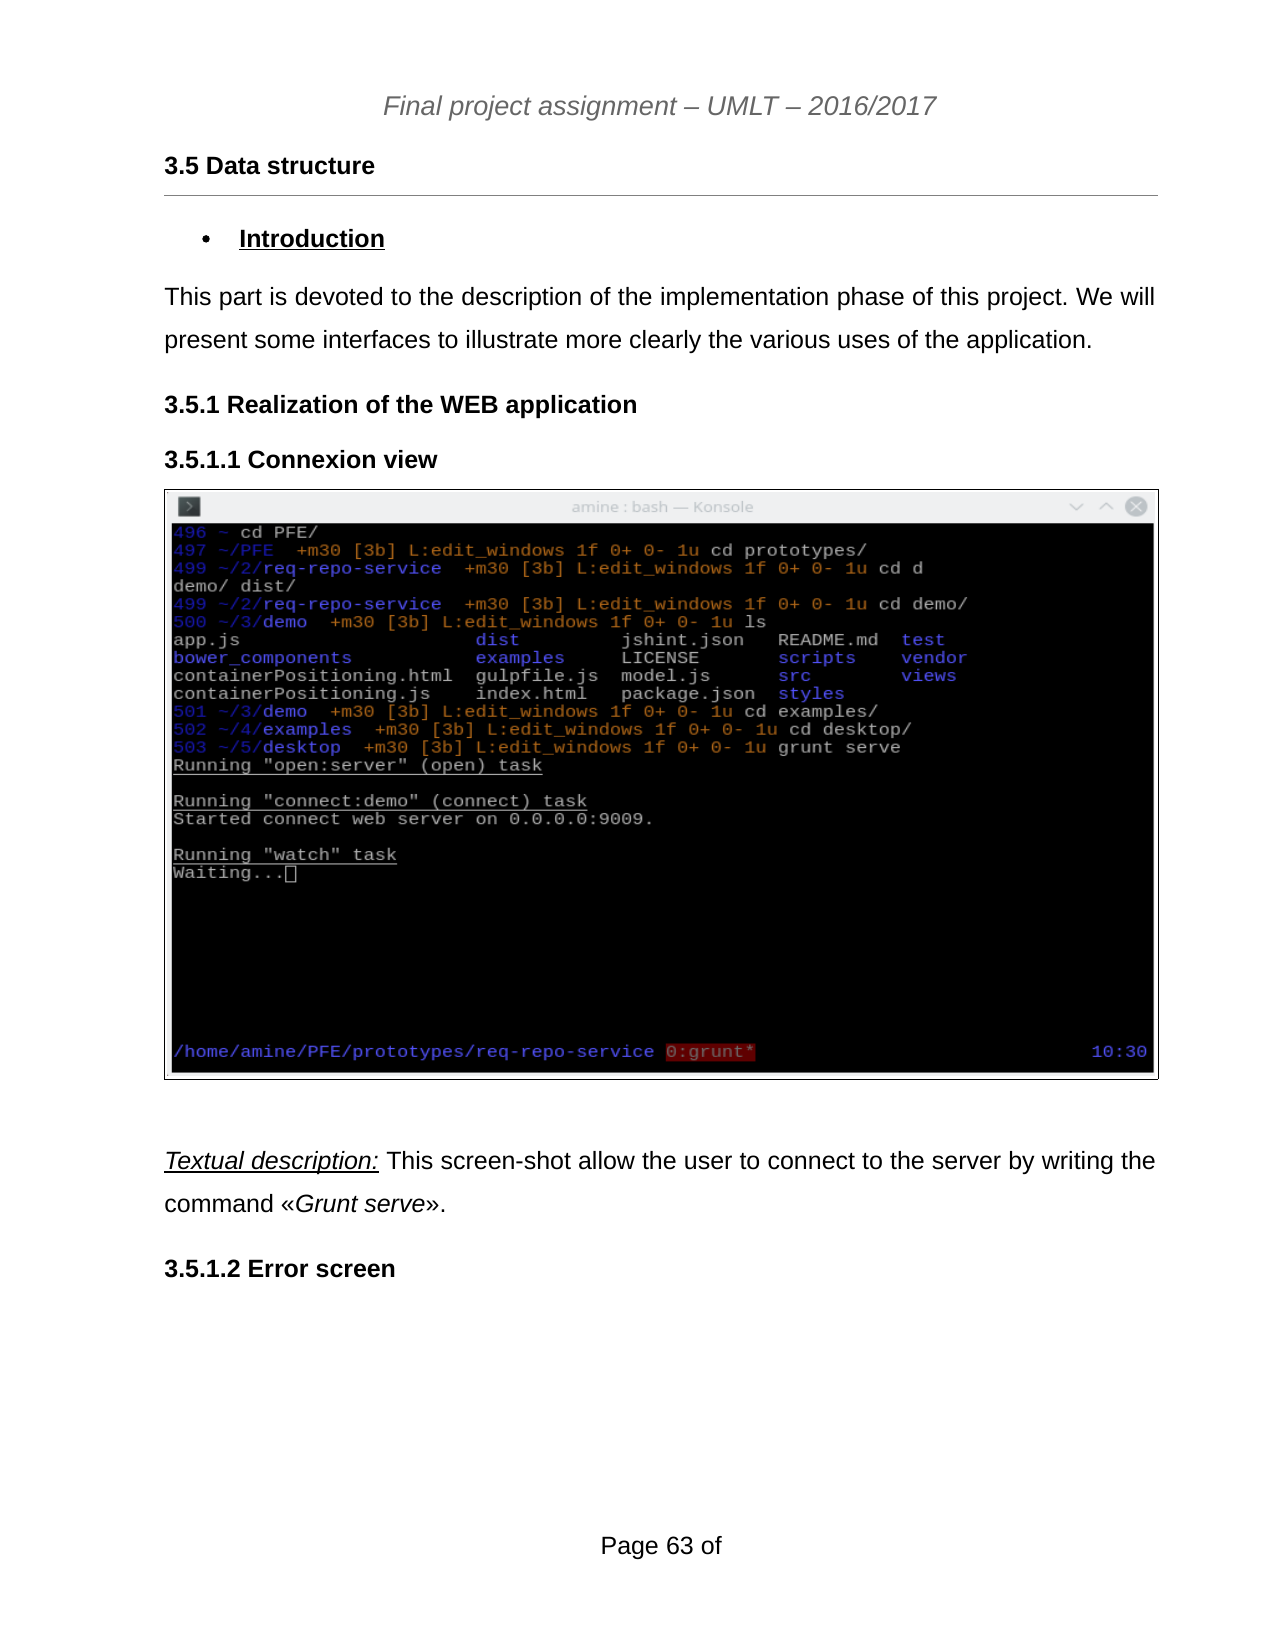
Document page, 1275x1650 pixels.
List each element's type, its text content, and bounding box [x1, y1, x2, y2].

text This part is devoted to the description of the implementation phase of this project. We will present some interfaces to illustrate more clearly the various uses of the application. [164, 282, 1158, 354]
subtitle 3.5.1 Realization of the WEB application [164, 390, 1158, 418]
subtitle 3.5 Data structure [164, 151, 1158, 180]
list Introduction [202, 224, 1158, 253]
subtitle 3.5.1.2 Error screen [164, 1253, 1158, 1282]
picture [167, 492, 1155, 1076]
subtitle 3.5.1.1 Connexion view [164, 445, 1158, 474]
text Textual description: This screen-shot allow the user to connect to the server by writing the command «Grunt serve». [164, 1146, 1158, 1218]
